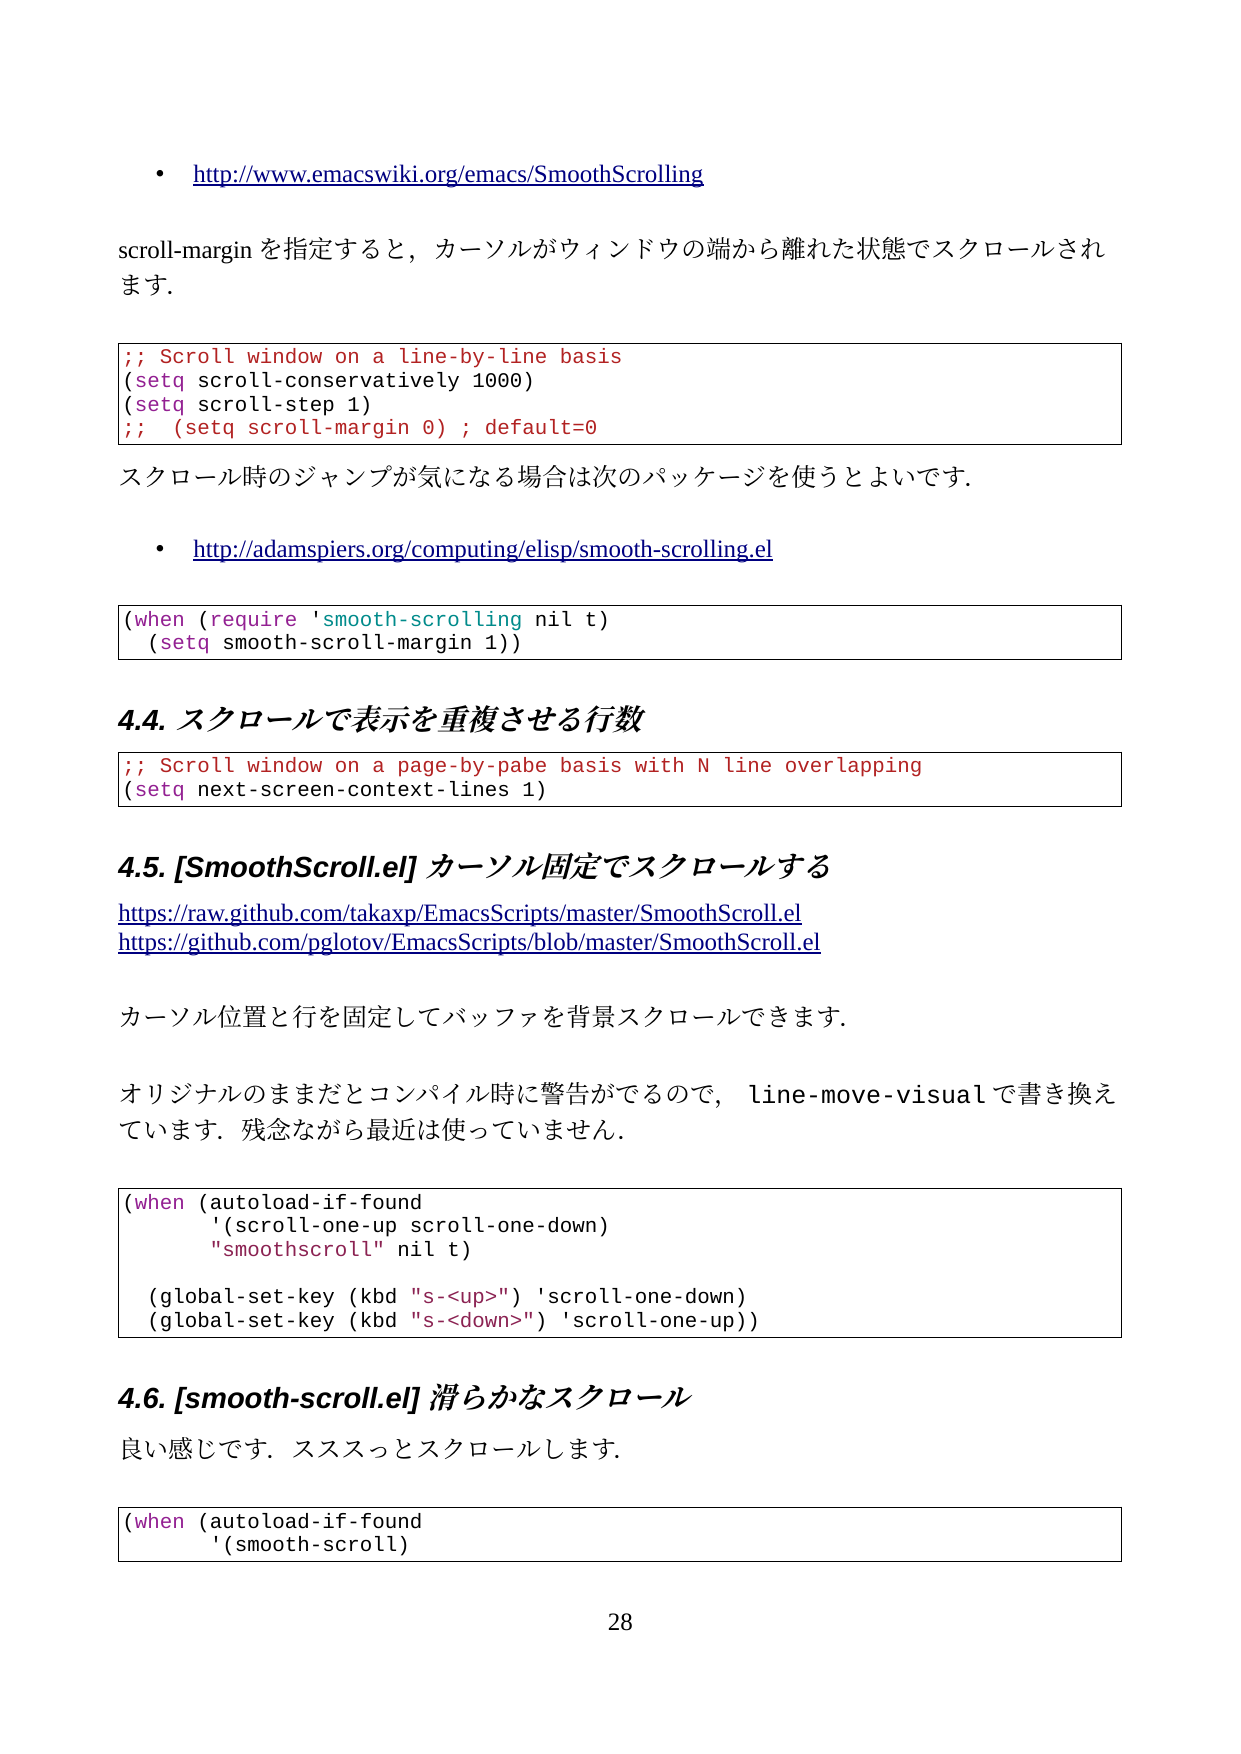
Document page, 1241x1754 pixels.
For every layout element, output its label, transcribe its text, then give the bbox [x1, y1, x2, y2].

text '(scroll-one-up scroll-one-down) [119, 1212, 1121, 1235]
text ;; Scroll window on a line-by-line basis [119, 344, 1121, 366]
text (global-set-key (kbd "s-<down>") 'scroll-one-up)) [119, 1306, 1121, 1337]
text "smoothscroll" nil t) [119, 1235, 1121, 1259]
text scroll-margin を指定すると，カーソルがウィンドウの端から離れた状態でスクロールされます． [118, 229, 1122, 330]
text オリジナルのままだとコンパイル時に警告がでるので， line-move-visual で書き換えています．残念ながら最近は使っていません． [118, 1074, 1122, 1175]
text (setq next-screen-context-lines 1) [119, 775, 1121, 806]
text (setq scroll-conservatively 1000) [119, 366, 1121, 390]
text (global-set-key (kbd "s-<up>") 'scroll-one-down) [119, 1282, 1121, 1306]
text https://raw.github.com/takaxp/EmacsScripts/master/SmoothScroll.el https://github.com/pglotov/EmacsScripts/blob/master/SmoothScroll.el [118, 898, 1122, 985]
text '(smooth-scroll) [119, 1530, 1121, 1561]
text (setq smooth-scroll-margin 1)) [119, 628, 1121, 659]
text ;; (setq scroll-margin 0) ; default=0 [119, 413, 1121, 444]
text (setq scroll-step 1) [119, 390, 1121, 413]
subtitle スクロールで表示を重複させる行数 [118, 697, 1122, 739]
text (when (autoload-if-found [119, 1508, 1121, 1530]
text 良い感じです．スススっとスクロールします． [118, 1429, 1122, 1494]
list http://adamspiers.org/computing/elisp/smooth-scrolling.el [156, 534, 1122, 592]
text [118, 118, 1122, 147]
text ;; Scroll window on a page-by-pabe basis with N line overlapping [119, 753, 1121, 775]
text (when (require 'smooth-scrolling nil t) [119, 606, 1121, 628]
subtitle [SmoothScroll.el] カーソル固定でスクロールする [118, 844, 1122, 886]
text カーソル位置と行を固定してバッファを背景スクロールできます． [118, 997, 1122, 1062]
subtitle [smooth-scroll.el] 滑らかなスクロール [118, 1375, 1122, 1417]
text スクロール時のジャンプが気になる場合は次のパッケージを使うとよいです． [118, 457, 1122, 522]
text (when (autoload-if-found [119, 1189, 1121, 1212]
list http://www.emacswiki.org/emacs/SmoothScrolling [156, 159, 1122, 217]
